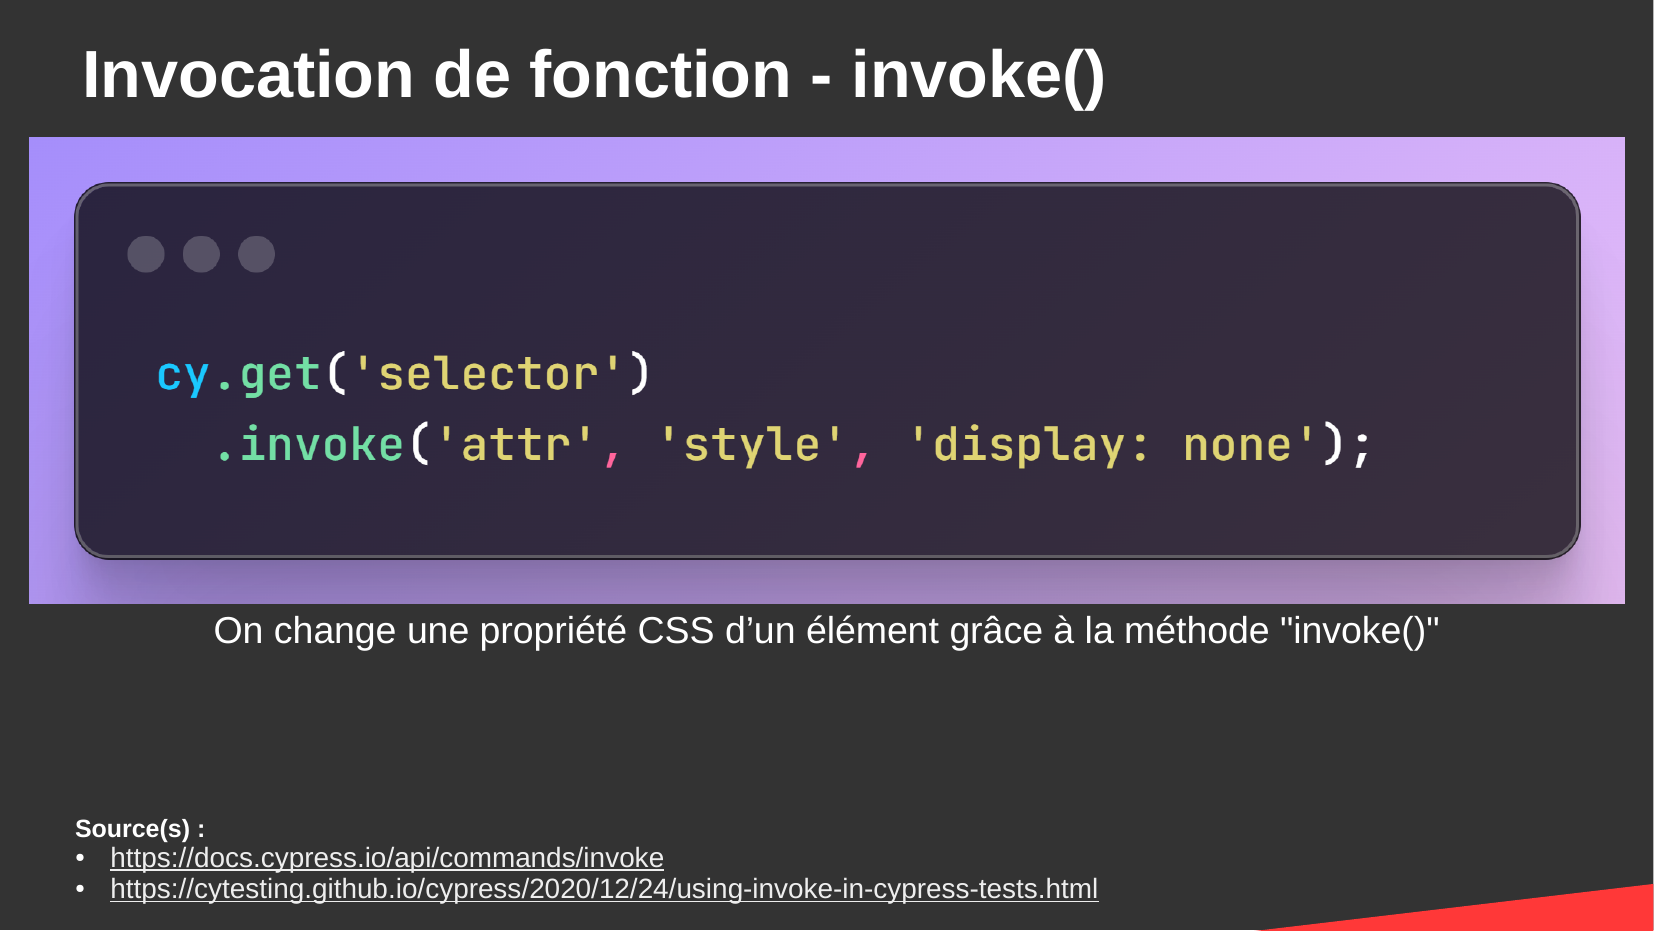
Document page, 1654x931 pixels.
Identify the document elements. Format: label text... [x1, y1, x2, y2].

text_box Source(s) : https://docs.cypress.io/api/commands/invoke https://cytesting.github.io/cypress/2020/12/24/using-invoke-in-cypress-tests.html [60, 744, 1546, 913]
text_box [1254, 883, 1654, 931]
picture [29, 137, 1625, 604]
title Invocation de fonction - invoke() [82, 37, 1571, 112]
text_box On change une propriété CSS d’un élément grâce à la méthode "invoke()" [94, 602, 1560, 680]
